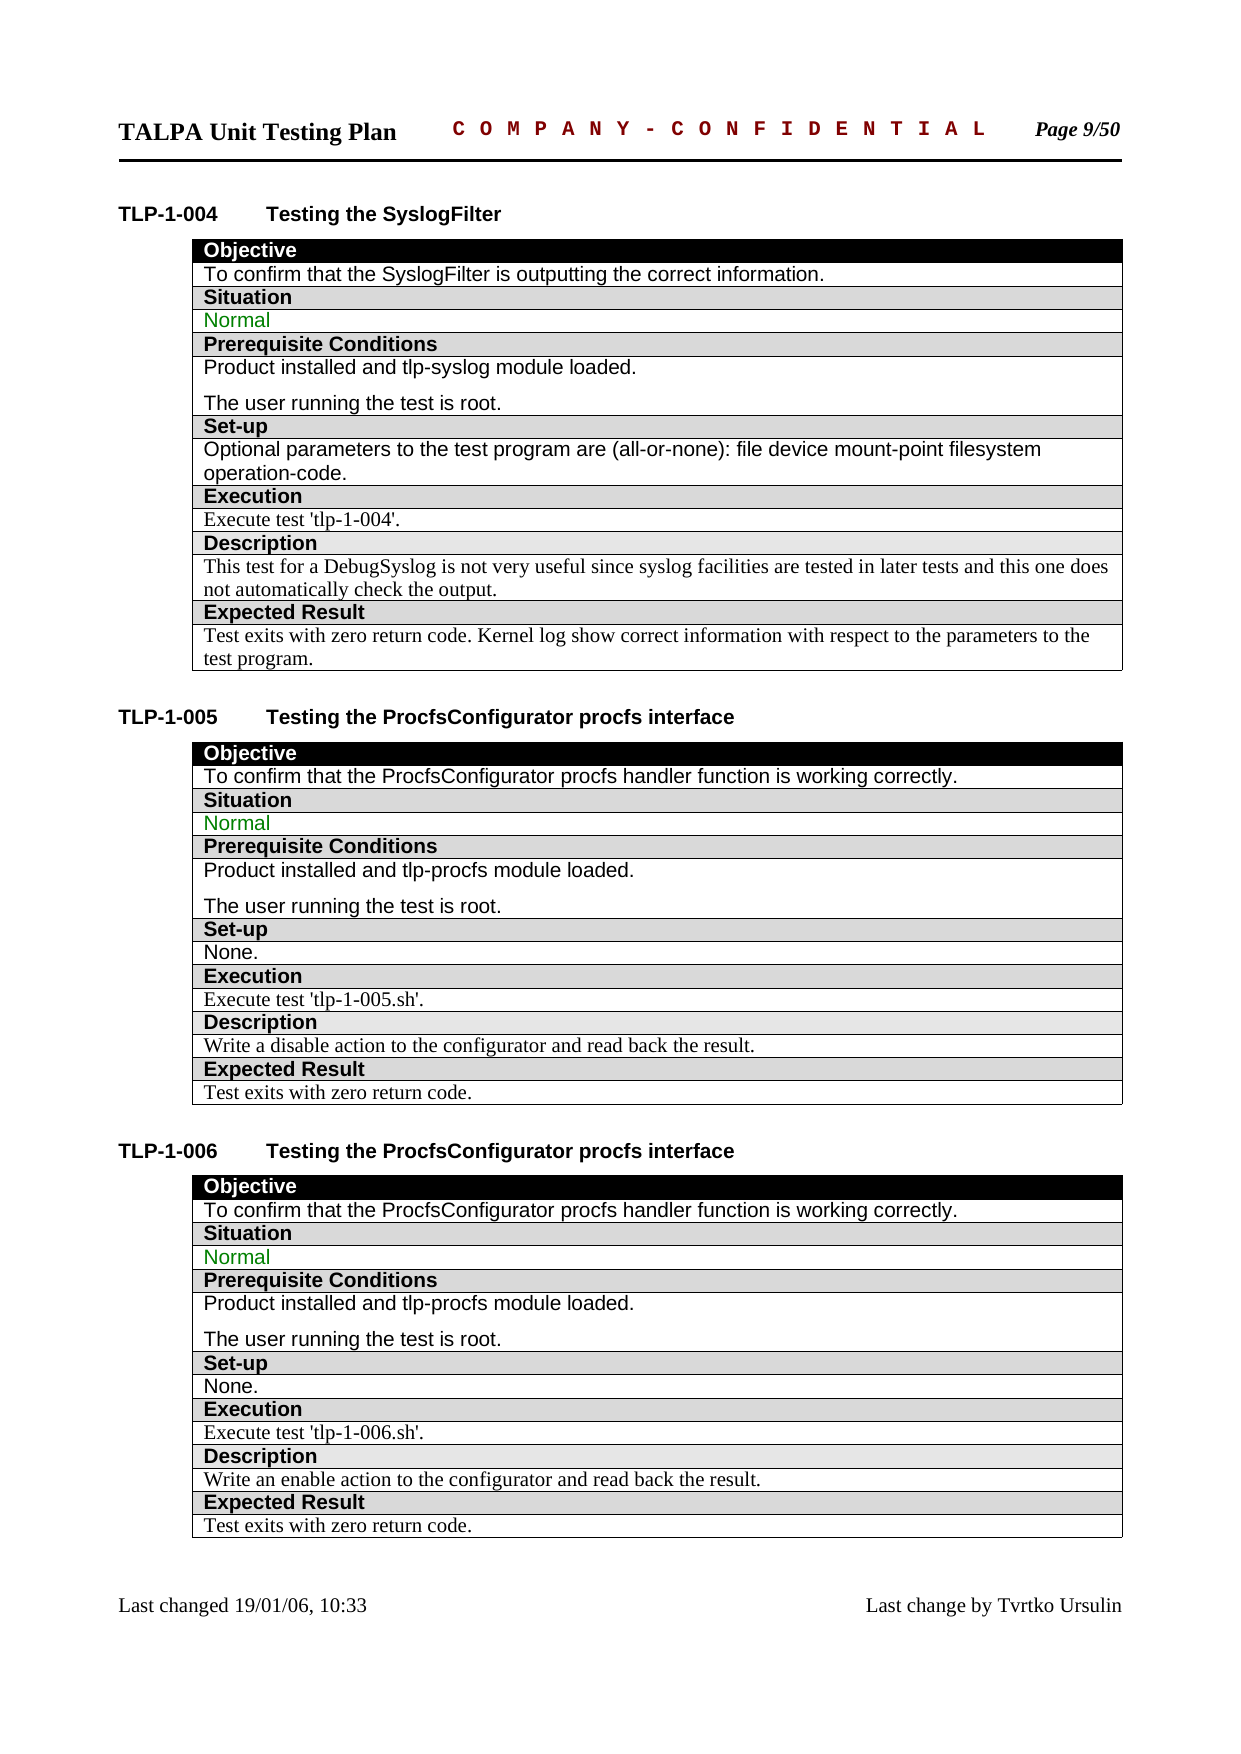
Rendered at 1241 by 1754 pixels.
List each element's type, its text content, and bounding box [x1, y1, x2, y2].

text TLP-1-004 Testing the SyslogFilter [118, 203, 1122, 226]
table_cell Product installed and tlp-procfs module loaded. The user running the test is root. [193, 859, 1122, 918]
table_cell Prerequisite Conditions [193, 333, 1122, 356]
table_cell Execute test 'tlp-1-004'. [193, 509, 1122, 531]
table_cell Execution [193, 965, 1122, 988]
table_cell To confirm that the ProcfsConfigurator procfs handler function is working correctly. [193, 1200, 1122, 1222]
table_cell Set-up [193, 919, 1122, 941]
table_cell Test exits with zero return code. Kernel log show correct information with respect to the parameters to the test program. [193, 625, 1122, 670]
table_cell Set-up [193, 1352, 1122, 1374]
table_cell To confirm that the SyslogFilter is outputting the correct information. [193, 263, 1122, 286]
table_cell Description [193, 532, 1122, 554]
table_cell Execute test 'tlp-1-006.sh'. [193, 1422, 1122, 1444]
table_cell This test for a DebugSyslog is not very useful since syslog facilities are tested in later tests and this one does not automatically check the output. [193, 555, 1122, 600]
table_cell None. [193, 942, 1122, 964]
table_cell Expected Result [193, 601, 1122, 624]
table_cell Optional parameters to the test program are (all-or-none): file device mount-point filesystem operation-code. [193, 439, 1122, 485]
table_header Objective [193, 1176, 1122, 1199]
table_cell Expected Result [193, 1492, 1122, 1514]
table_cell Normal [193, 310, 1122, 332]
table_cell None. [193, 1375, 1122, 1398]
table_cell Prerequisite Conditions [193, 1270, 1122, 1292]
table_cell Normal [193, 1246, 1122, 1269]
table_cell Write an enable action to the configurator and read back the result. [193, 1469, 1122, 1491]
table_header Objective [193, 743, 1122, 765]
table_header Objective [193, 240, 1122, 262]
table_cell Situation [193, 287, 1122, 309]
table_cell Test exits with zero return code. [193, 1081, 1122, 1104]
table_cell To confirm that the ProcfsConfigurator procfs handler function is working correctly. [193, 766, 1122, 788]
table_cell Expected Result [193, 1058, 1122, 1080]
table_cell Prerequisite Conditions [193, 836, 1122, 858]
table_cell Product installed and tlp-procfs module loaded. The user running the test is root. [193, 1293, 1122, 1351]
table_cell Product installed and tlp-syslog module loaded. The user running the test is root. [193, 357, 1122, 415]
table_cell Description [193, 1445, 1122, 1468]
table_cell Description [193, 1012, 1122, 1034]
table_cell Execution [193, 1399, 1122, 1421]
table_cell Situation [193, 789, 1122, 812]
table_cell Write a disable action to the configurator and read back the result. [193, 1035, 1122, 1057]
table_cell Test exits with zero return code. [193, 1515, 1122, 1537]
text TLP-1-005 Testing the ProcfsConfigurator procfs interface [118, 706, 1122, 729]
table_cell Execution [193, 486, 1122, 508]
table_cell Execute test 'tlp-1-005.sh'. [193, 989, 1122, 1011]
table_cell Normal [193, 813, 1122, 835]
table_cell Situation [193, 1223, 1122, 1245]
table_cell Set-up [193, 416, 1122, 438]
text TLP-1-006 Testing the ProcfsConfigurator procfs interface [118, 1139, 1122, 1163]
